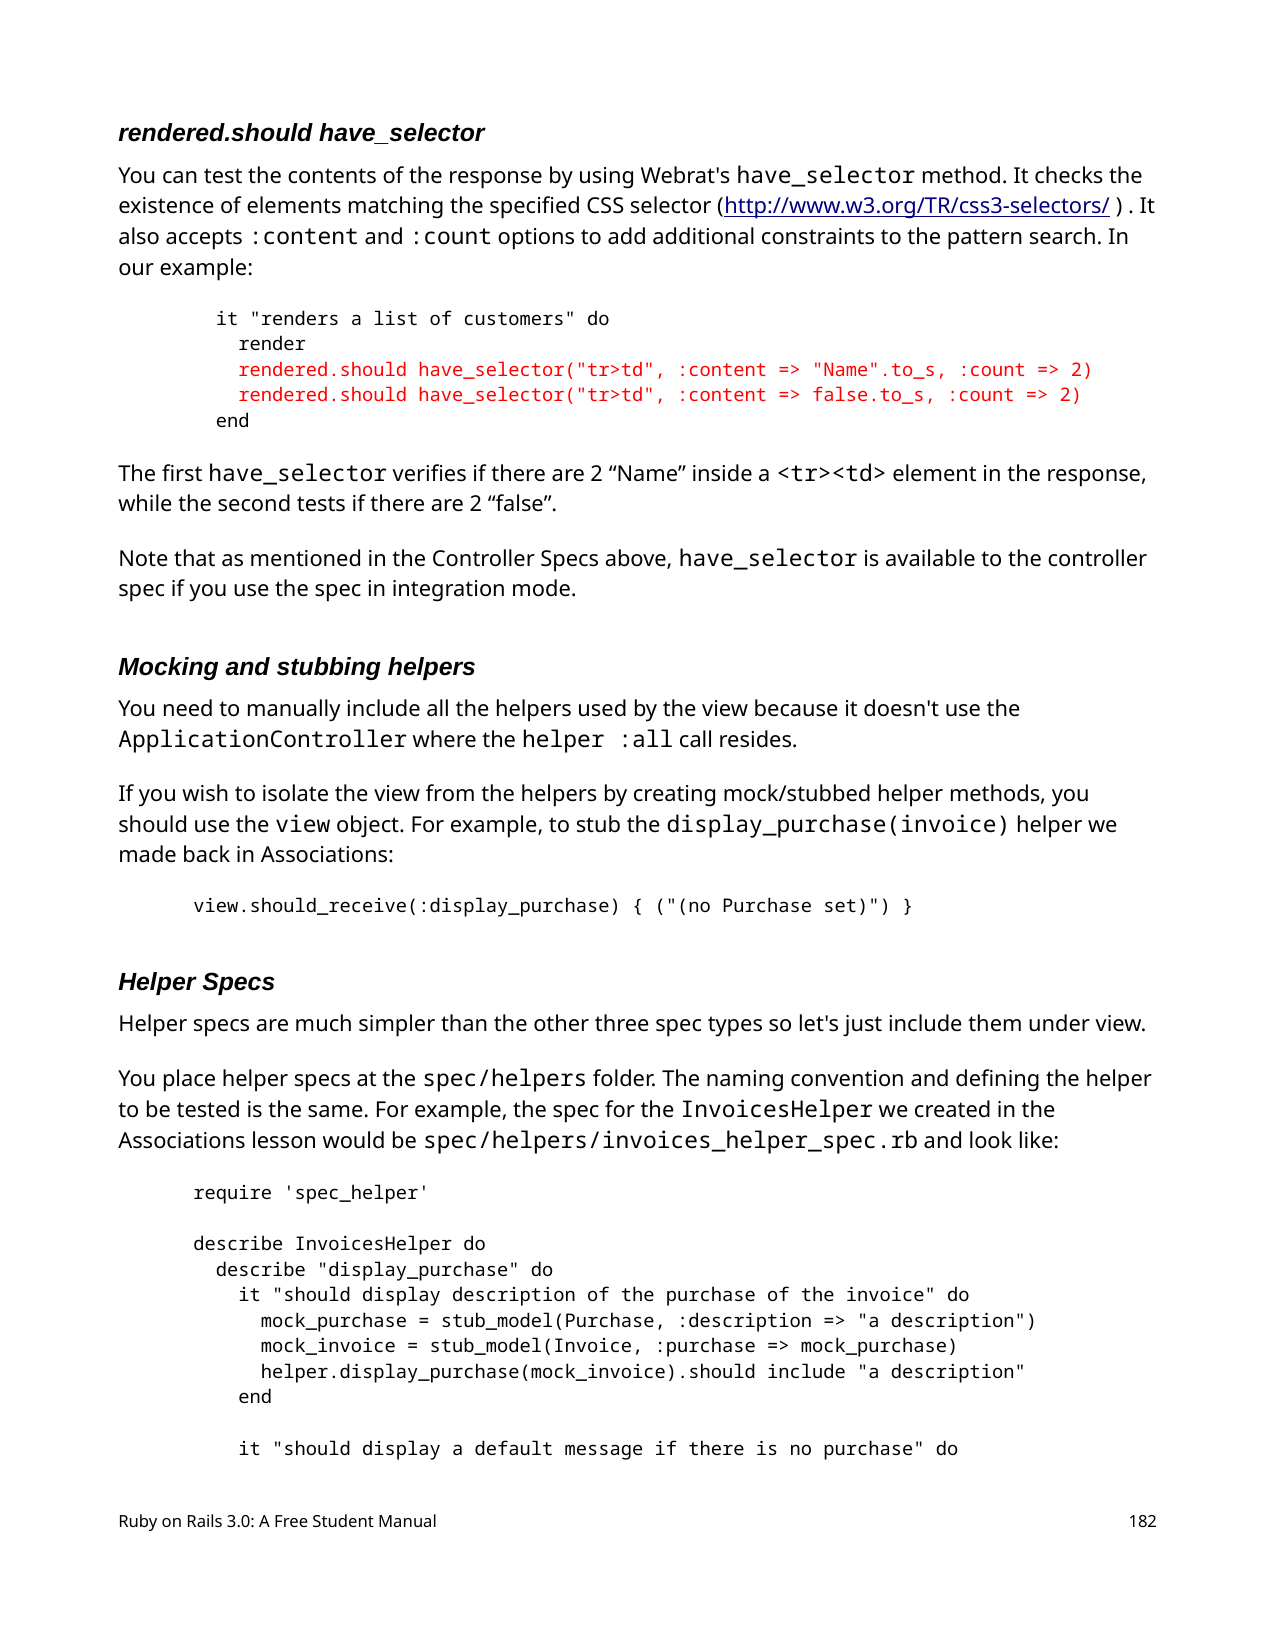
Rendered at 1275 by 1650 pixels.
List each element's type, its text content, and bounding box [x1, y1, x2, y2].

text require 'spec_helper' describe InvoicesHelper do describe "display_purchase" do it "should display description of the purchase of the invoice" do mock_purchase = stub_model(Purchase, :description => "a description") mock_invoice = stub_model(Invoice, :purchase => mock_purchase) helper.display_purchase(mock_invoice).should include "a description" end it "should display a default message if there is no purchase" do [193, 1179, 1157, 1460]
text it "renders a list of customers" do render rendered.should have_selector("tr>td", :content => "Name".to_s, :count => 2) rendered.should have_selector("tr>td", :content => false.to_s, :count => 2) end [193, 305, 1157, 433]
text You need to manually include all the helpers used by the view because it doesn't use the ApplicationController where the helper :all call resides. [118, 693, 1157, 754]
subtitle Mocking and stubbing helpers [118, 652, 1157, 680]
subtitle rendered.should have_selector [118, 118, 1157, 147]
text Note that as mentioned in the Controller Specs above, have_selector is available to the controller spec if you use the spec in integration mode. [118, 542, 1157, 603]
text The first have_selector verifies if there are 2 “Name” inside a <tr><td> element in the response, while the second tests if there are 2 “false”. [118, 457, 1157, 518]
text Helper specs are much simpler than the other three spec types so let's just include them under view. [118, 1008, 1157, 1038]
subtitle Helper Specs [118, 967, 1157, 996]
text You can test the contents of the response by using Webrat's have_selector method. It checks the existence of elements matching the specified CSS selector (http://www.w3.org/TR/css3-selectors/ ) . It also accepts :content and :count options to add additional constraints to the pattern search. In our example: [118, 159, 1157, 281]
text You place helper specs at the spec/helpers folder. The naming convention and defining the helper to be tested is the same. For example, the spec for the InvoicesHelper we created in the Associations lesson would be spec/helpers/invoices_helper_spec.rb and look like: [118, 1062, 1157, 1156]
text view.should_receive(:display_purchase) { ("(no Purchase set)") } [193, 893, 1157, 918]
text If you wish to isolate the view from the helpers by creating mock/stubbed helper methods, you should use the view object. For example, to stub the display_purchase(invoice) helper we made back in Associations: [118, 778, 1157, 869]
